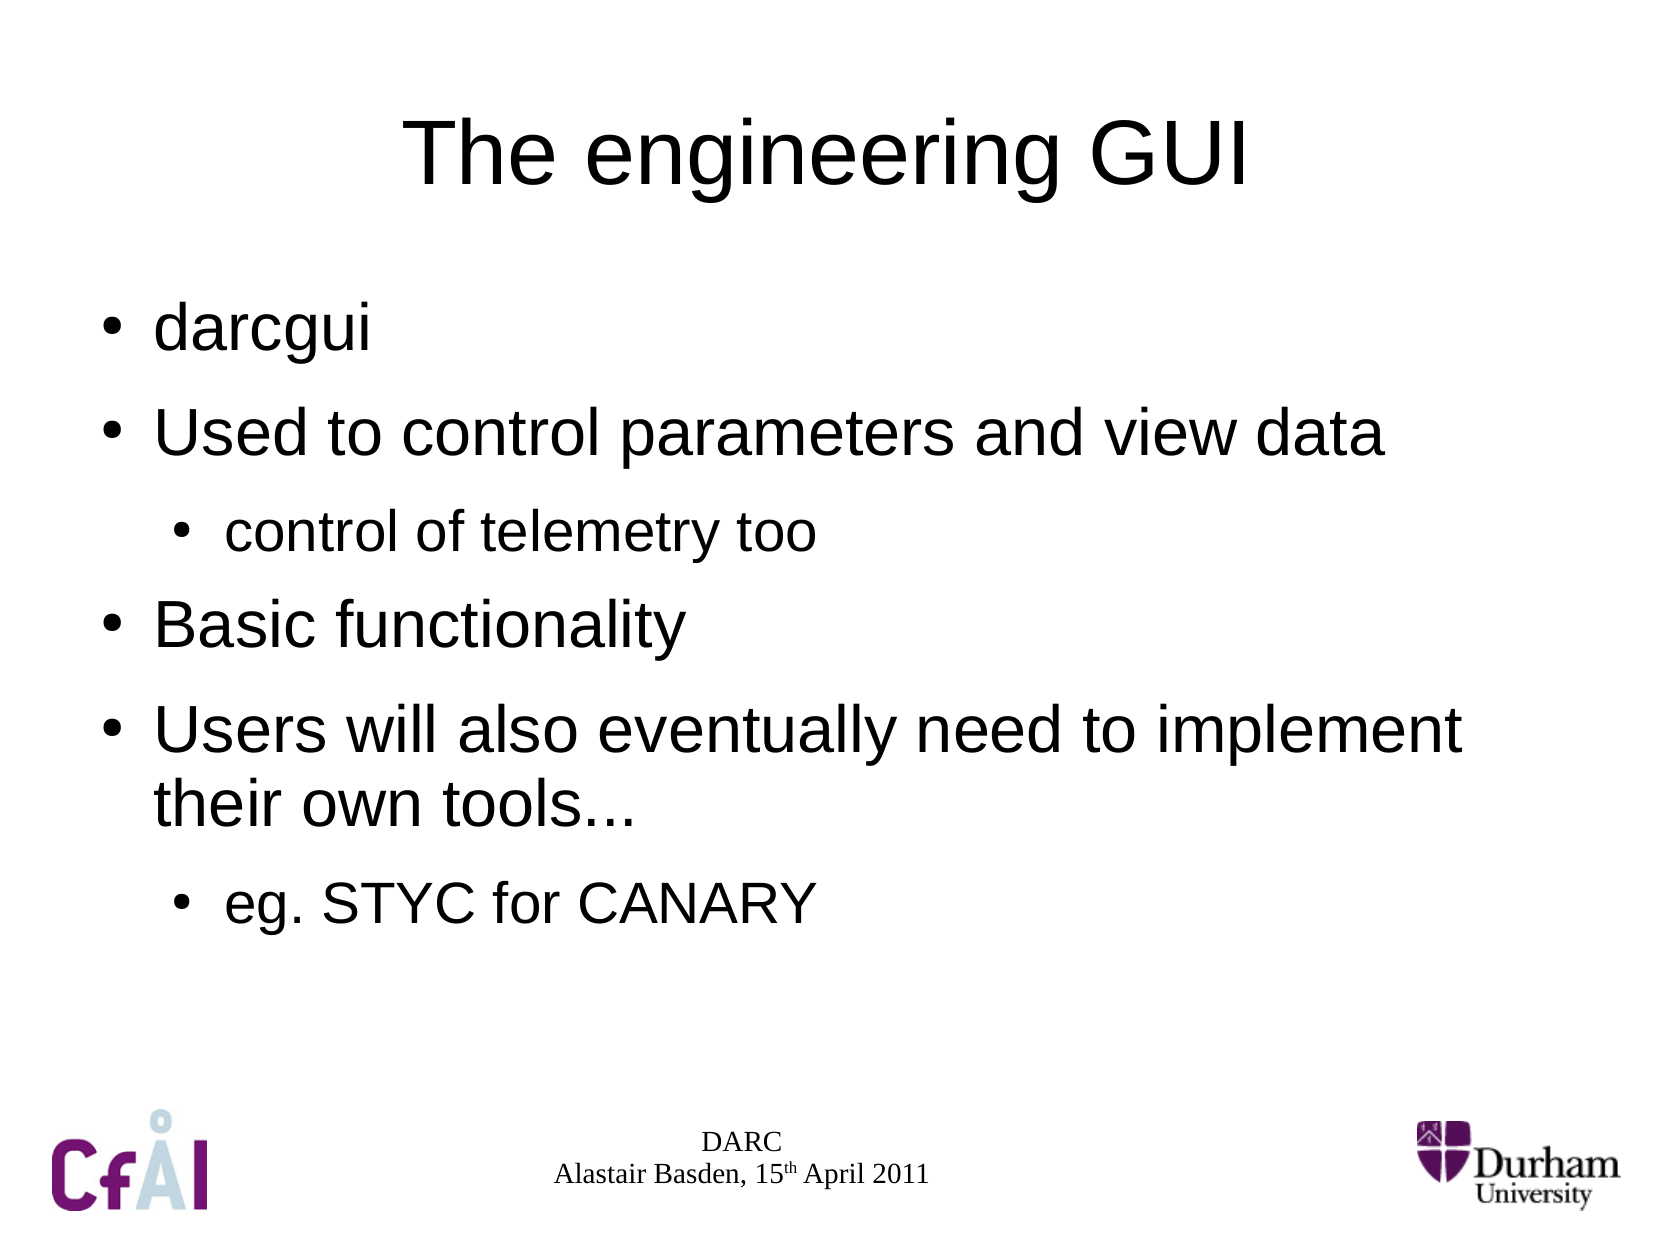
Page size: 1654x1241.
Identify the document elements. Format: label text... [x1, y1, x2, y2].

picture [1417, 1121, 1621, 1211]
title The engineering GUI [82, 56, 1571, 250]
picture [52, 1109, 207, 1211]
list darcgui Used to control parameters and view data control of telemetry too Basic functionality Users will also eventually need to implement their own tools... eg. STYC for CANARY [82, 290, 1571, 1109]
